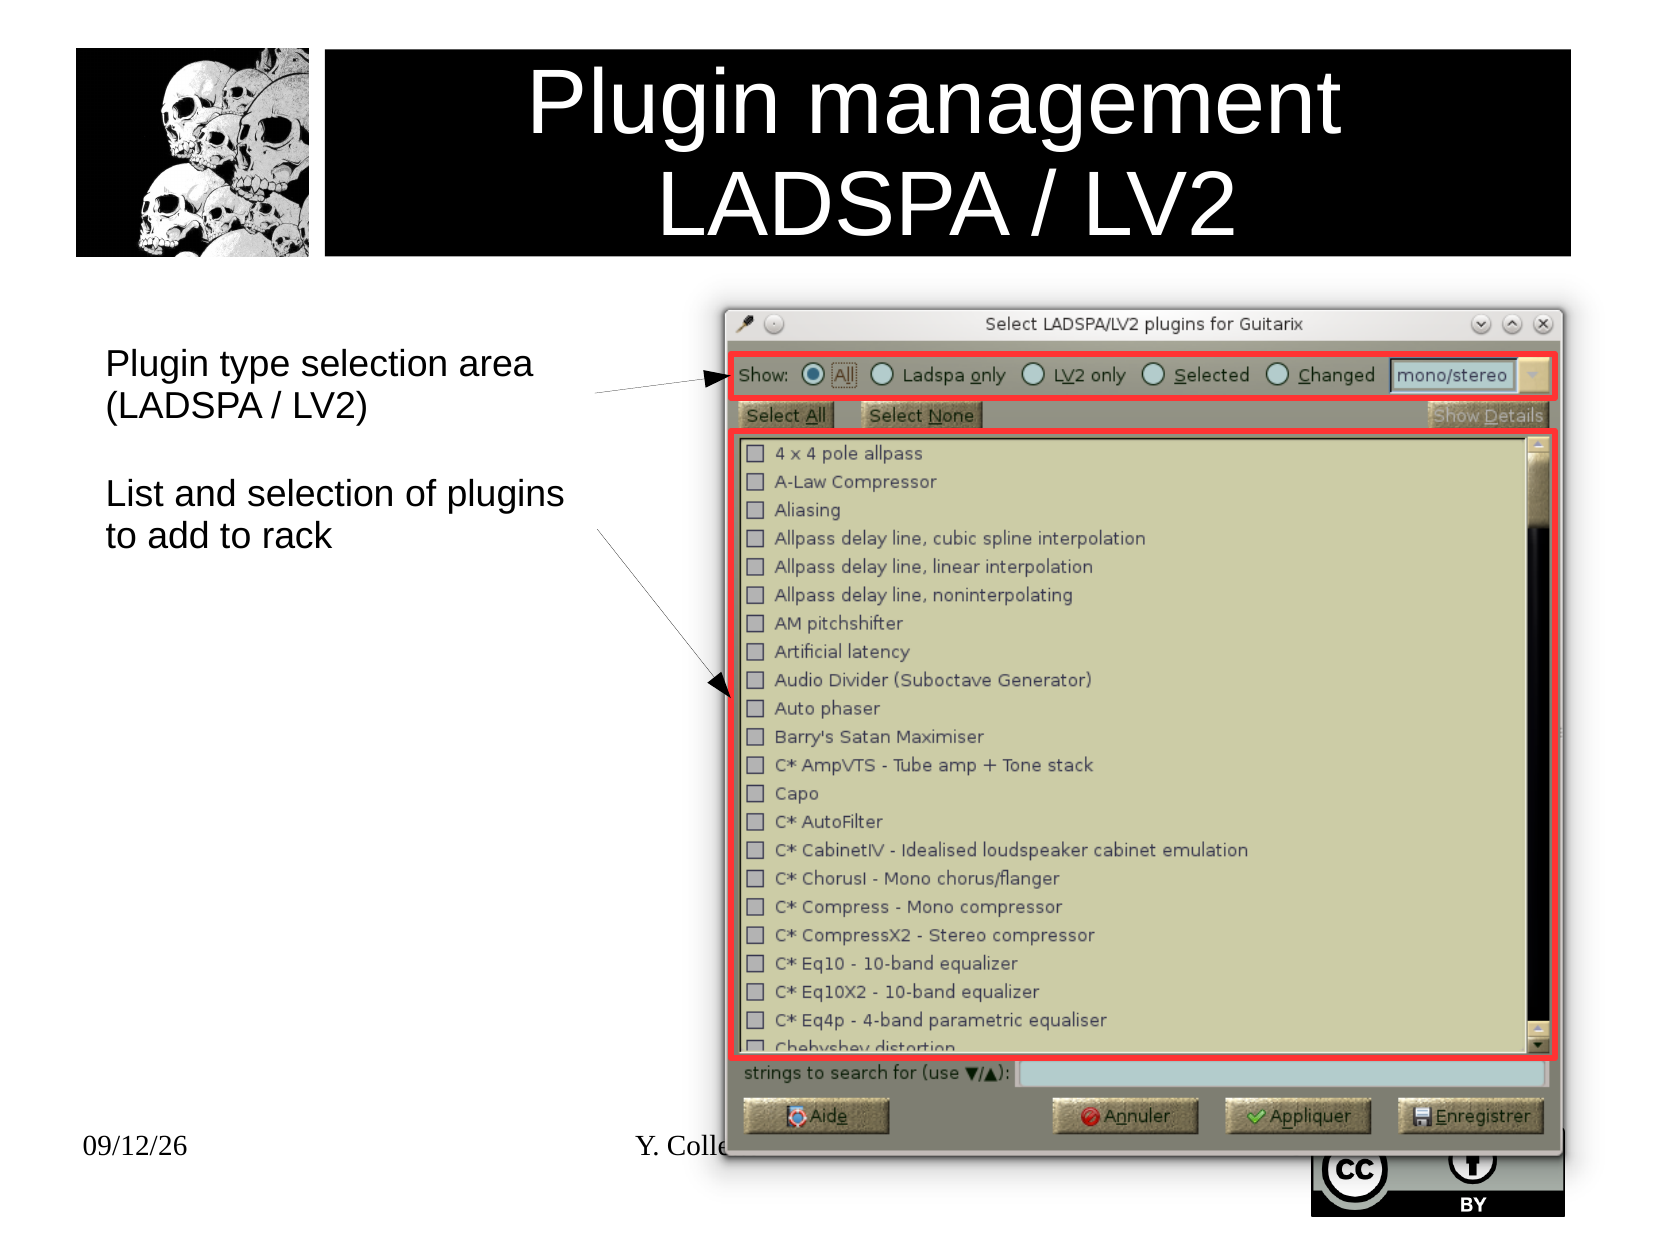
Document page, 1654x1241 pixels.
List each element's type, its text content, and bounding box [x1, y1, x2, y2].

text_box Plugin type selection area (LADSPA / LV2) [90, 335, 618, 434]
picture [734, 434, 1552, 1055]
picture [671, 256, 1617, 1217]
picture [734, 357, 1552, 395]
picture [76, 48, 309, 257]
text_box List and selection of plugins to add to rack [90, 465, 618, 564]
title Plugin management LADSPA / LV2 [324, 49, 1571, 257]
